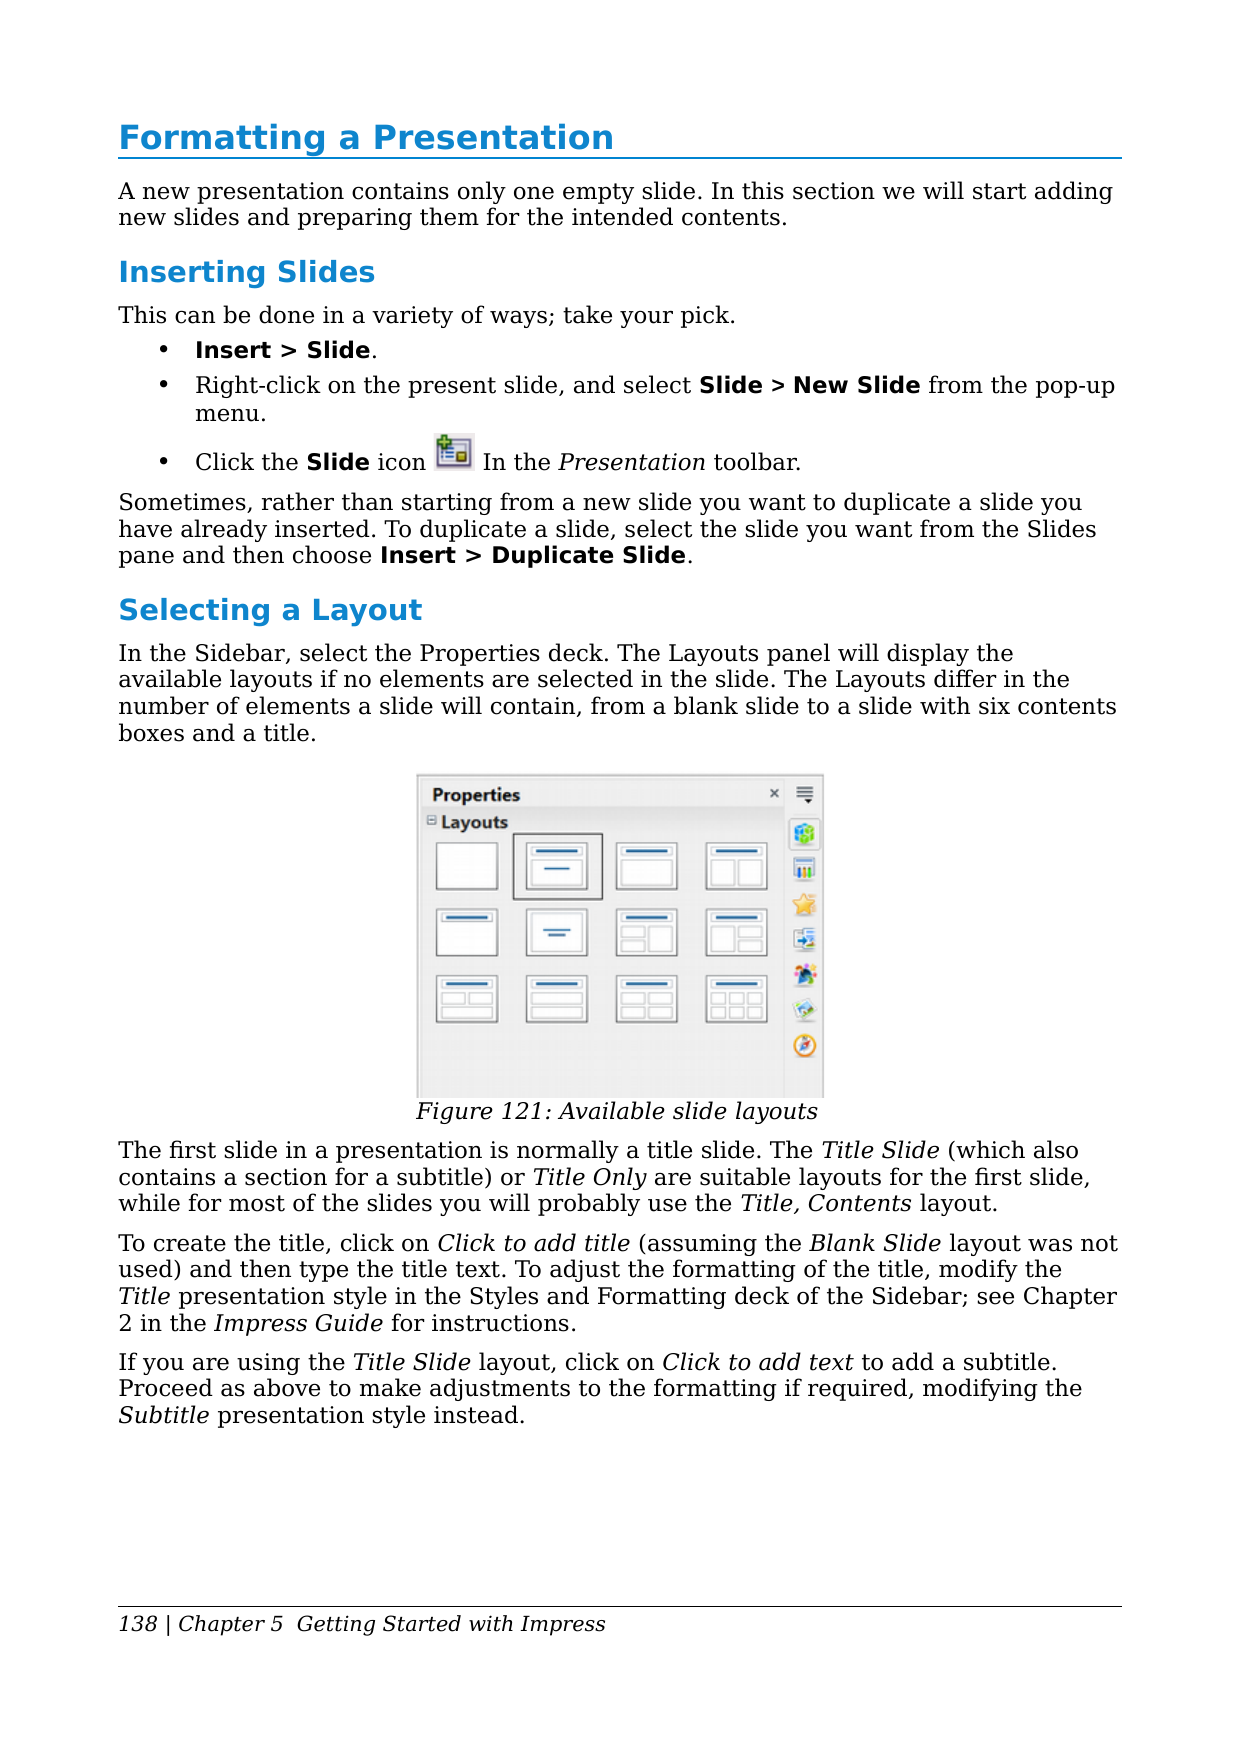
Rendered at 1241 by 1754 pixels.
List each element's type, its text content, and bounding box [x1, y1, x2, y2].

text If you are using the Title Slide layout, click on Click to add text to add a subtitle. Proceed as above to make adjustments to the formatting if required, modifying the Subtitle presentation style instead. [118, 1349, 1122, 1429]
subtitle Selecting a Layout [118, 593, 1122, 627]
picture [433, 433, 475, 471]
list Insert > Slide. [156, 335, 1122, 364]
text A new presentation contains only one empty slide. In this section we will start adding new slides and preparing them for the intended contents. [118, 178, 1122, 231]
text Figure 121: Available slide layouts [416, 1098, 824, 1125]
text In the Sidebar, select the Properties deck. The Layouts panel will display the available layouts if no elements are selected in the slide. The Layouts differ in the number of elements a slide will contain, from a blank slide to a slide with six contents boxes and a title. [118, 640, 1122, 746]
picture [416, 771, 825, 1098]
subtitle Formatting a Presentation [118, 118, 1122, 157]
list This can be done in a variety of ways; take your pick. [118, 302, 1122, 328]
list Click the Slide icon In the Presentation toolbar. [156, 433, 1122, 477]
text To create the title, click on Click to add title (assuming the Blank Slide layout was not used) and then type the title text. To adjust the formatting of the title, modify the Title presentation style in the Styles and Formatting deck of the Sidebar; see Chapter 2 in the Impress Guide for instructions. [118, 1230, 1122, 1336]
text Sometimes, rather than starting from a new slide you want to duplicate a slide you have already inserted. To duplicate a slide, select the slide you want from the Slides pane and then choose Insert > Duplicate Slide. [118, 489, 1122, 569]
list Right-click on the present slide, and select Slide > New Slide from the pop-up menu. [156, 370, 1122, 427]
text The first slide in a presentation is normally a title slide. The Title Slide (which also contains a section for a subtitle) or Title Only are suitable layouts for the first slide, while for most of the slides you will probably use the Title, Contents layout. [118, 1137, 1122, 1217]
subtitle Inserting Slides [118, 256, 1122, 289]
